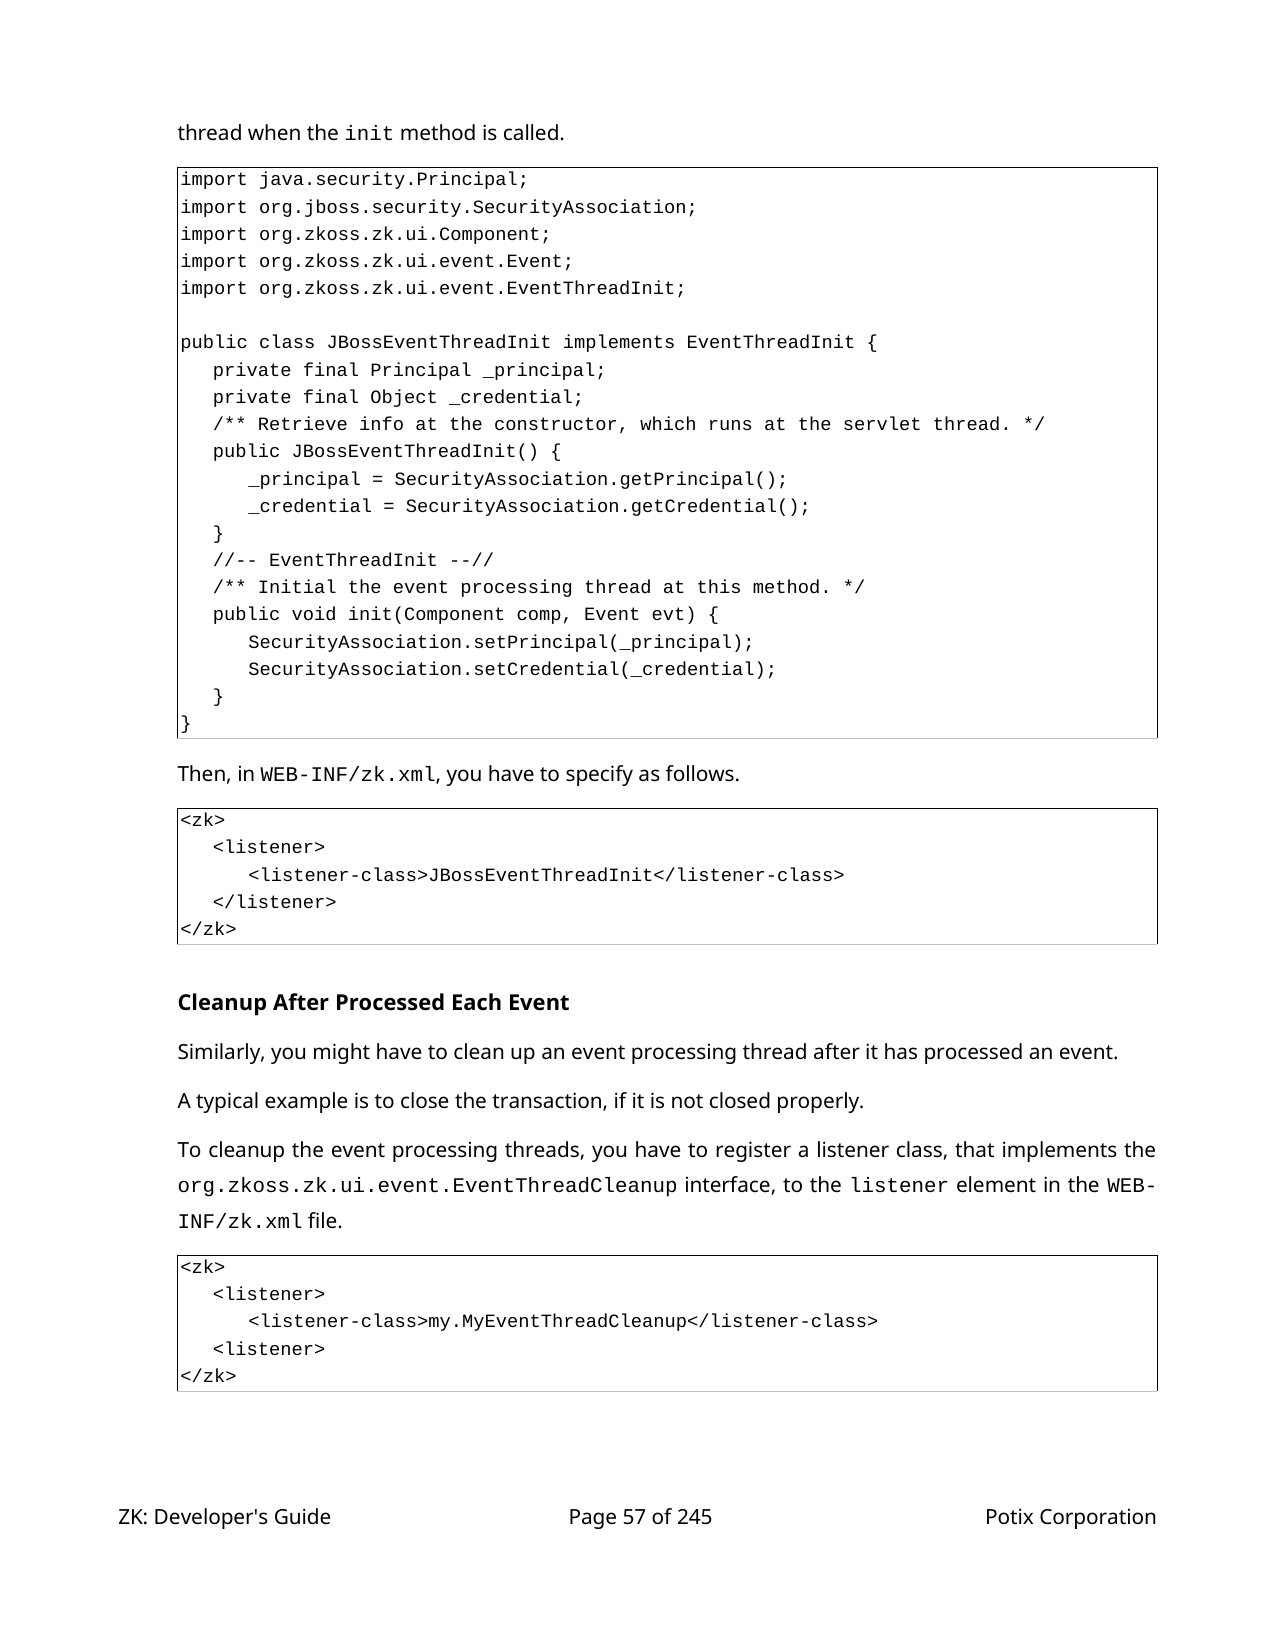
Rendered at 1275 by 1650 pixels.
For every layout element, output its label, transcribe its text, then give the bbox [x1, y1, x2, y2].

text public class JBossEventThreadInit implements EventThreadInit { [178, 330, 1157, 355]
text import org.zkoss.zk.ui.event.EventThreadInit; [178, 276, 1157, 300]
text public JBossEventThreadInit() { [178, 439, 1157, 463]
text thread when the init method is called. [177, 118, 1157, 147]
text private final Principal _principal; [178, 358, 1157, 382]
text <listener-class>my.MyEventThreadCleanup</listener-class> [178, 1309, 1157, 1333]
text } [178, 684, 1157, 708]
text } [178, 521, 1157, 545]
text private final Object _credential; [178, 385, 1157, 409]
subtitle Cleanup After Processed Each Event [177, 987, 1157, 1017]
text Similarly, you might have to clean up an event processing thread after it has processed an event. [177, 1037, 1157, 1066]
text Then, in WEB-INF/zk.xml, you have to specify as follows. [177, 759, 1157, 787]
text <zk> [178, 1256, 1157, 1279]
text import org.zkoss.zk.ui.event.Event; [178, 249, 1157, 273]
text A typical example is to close the transaction, if it is not closed properly. [177, 1086, 1157, 1114]
text _principal = SecurityAssociation.getPrincipal(); [178, 466, 1157, 491]
text /** Initial the event processing thread at this method. */ [178, 575, 1157, 599]
text </zk> [178, 1364, 1157, 1391]
text public void init(Component comp, Event evt) { [178, 602, 1157, 627]
text </zk> [178, 917, 1157, 944]
text } [178, 711, 1157, 738]
text //-- EventThreadInit --// [178, 548, 1157, 572]
text import java.security.Principal; [178, 168, 1157, 192]
text import org.zkoss.zk.ui.Component; [178, 222, 1157, 246]
text <zk> [178, 809, 1157, 832]
text </listener> [178, 890, 1157, 914]
text /** Retrieve info at the constructor, which runs at the servlet thread. */ [178, 412, 1157, 436]
text <listener> [178, 835, 1157, 859]
text To cleanup the event processing threads, you have to register a listener class, that implements the org.zkoss.zk.ui.event.EventThreadCleanup interface, to the listener element in the WEB-INF/zk.xml file. [177, 1135, 1157, 1234]
text _credential = SecurityAssociation.getCredential(); [178, 493, 1157, 518]
text SecurityAssociation.setCredential(_credential); [178, 657, 1157, 681]
text <listener> [178, 1282, 1157, 1306]
text <listener-class>JBossEventThreadInit</listener-class> [178, 862, 1157, 887]
text import org.jboss.security.SecurityAssociation; [178, 194, 1157, 219]
text SecurityAssociation.setPrincipal(_principal); [178, 629, 1157, 654]
text <listener> [178, 1336, 1157, 1361]
